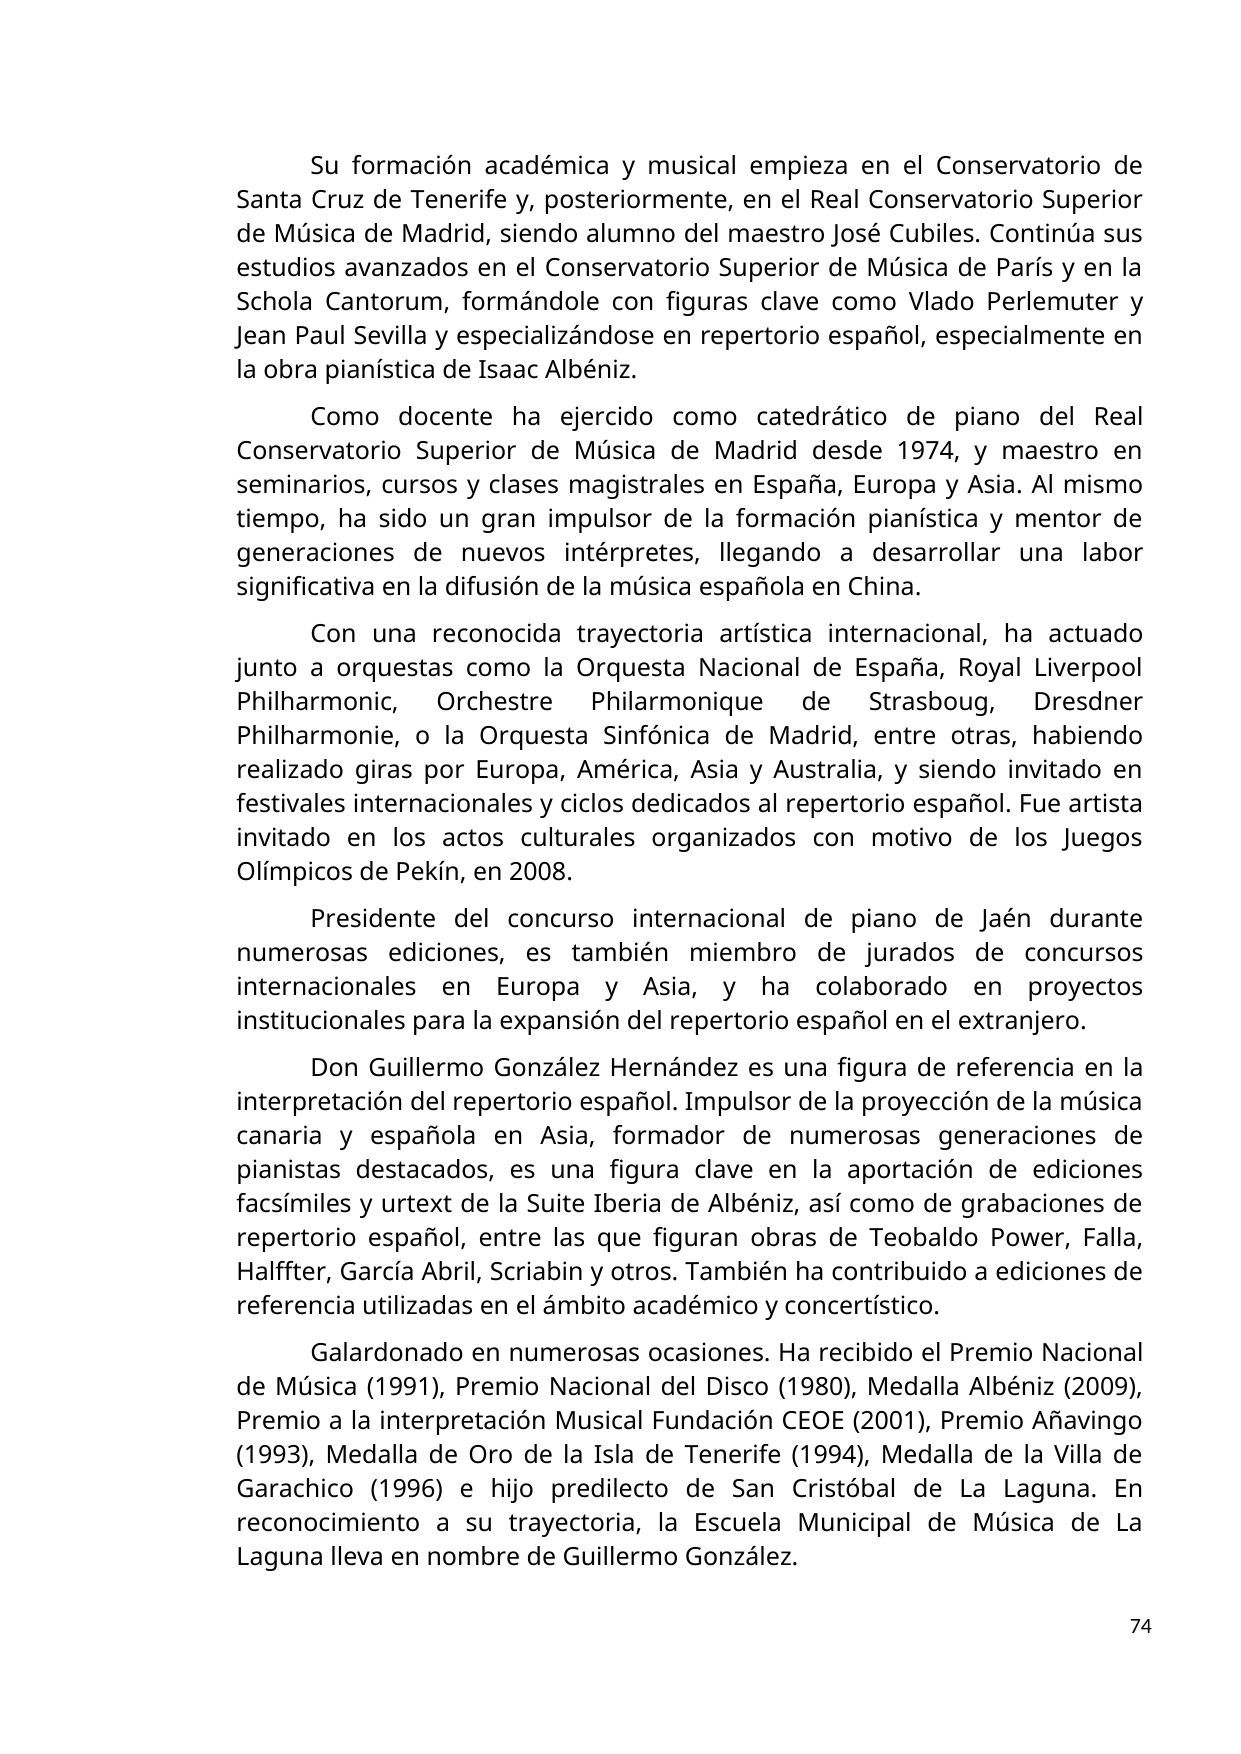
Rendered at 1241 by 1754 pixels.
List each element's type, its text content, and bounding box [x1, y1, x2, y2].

text Don Guillermo González Hernández es una figura de referencia en la interpretación del repertorio español. Impulsor de la proyección de la música canaria y española en Asia, formador de numerosas generaciones de pianistas destacados, es una figura clave en la aportación de ediciones facsímiles y urtext de la Suite Iberia de Albéniz, así como de grabaciones de repertorio español, entre las que figuran obras de Teobaldo Power, Falla, Halffter, García Abril, Scriabin y otros. También ha contribuido a ediciones de referencia utilizadas en el ámbito académico y concertístico. [236, 1049, 1144, 1322]
text Con una reconocida trayectoria artística internacional, ha actuado junto a orquestas como la Orquesta Nacional de España, Royal Liverpool Philharmonic, Orchestre Philarmonique de Strasboug, Dresdner Philharmonie, o la Orquesta Sinfónica de Madrid, entre otras, habiendo realizado giras por Europa, América, Asia y Australia, y siendo invitado en festivales internacionales y ciclos dedicados al repertorio español. Fue artista invitado en los actos culturales organizados con motivo de los Juegos Olímpicos de Pekín, en 2008. [236, 616, 1144, 888]
text Su formación académica y musical empieza en el Conservatorio de Santa Cruz de Tenerife y, posteriormente, en el Real Conservatorio Superior de Música de Madrid, siendo alumno del maestro José Cubiles. Continúa sus estudios avanzados en el Conservatorio Superior de Música de París y en la Schola Cantorum, formándole con figuras clave como Vlado Perlemuter y Jean Paul Sevilla y especializándose en repertorio español, especialmente en la obra pianística de Isaac Albéniz. [236, 148, 1144, 386]
text Como docente ha ejercido como catedrático de piano del Real Conservatorio Superior de Música de Madrid desde 1974, y maestro en seminarios, cursos y clases magistrales en España, Europa y Asia. Al mismo tiempo, ha sido un gran impulsor de la formación pianística y mentor de generaciones de nuevos intérpretes, llegando a desarrollar una labor significativa en la difusión de la música española en China. [236, 399, 1144, 603]
text Presidente del concurso internacional de piano de Jaén durante numerosas ediciones, es también miembro de jurados de concursos internacionales en Europa y Asia, y ha colaborado en proyectos institucionales para la expansión del repertorio español en el extranjero. [236, 901, 1144, 1037]
text Galardonado en numerosas ocasiones. Ha recibido el Premio Nacional de Música (1991), Premio Nacional del Disco (1980), Medalla Albéniz (2009), Premio a la interpretación Musical Fundación CEOE (2001), Premio Añavingo (1993), Medalla de Oro de la Isla de Tenerife (1994), Medalla de la Villa de Garachico (1996) e hijo predilecto de San Cristóbal de La Laguna. En reconocimiento a su trayectoria, la Escuela Municipal de Música de La Laguna lleva en nombre de Guillermo González. [236, 1334, 1144, 1573]
